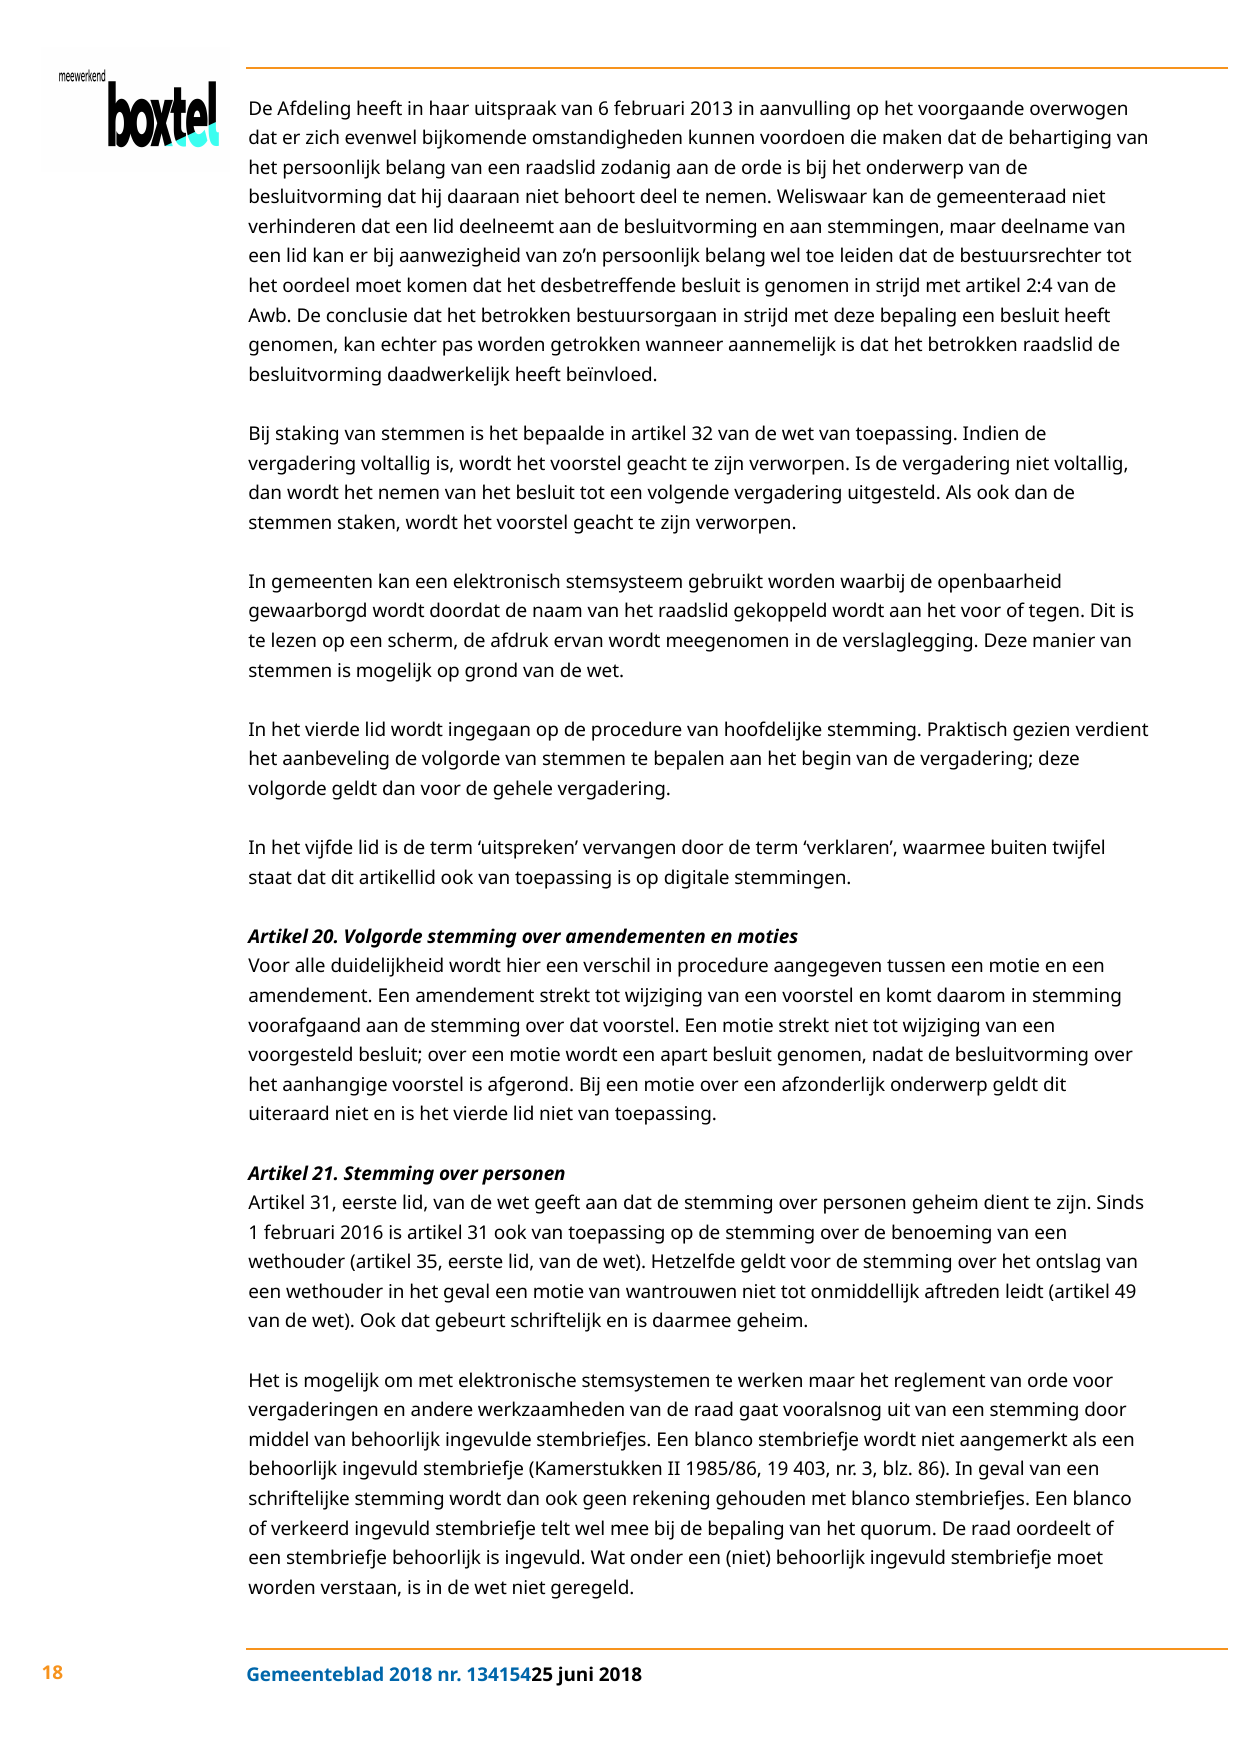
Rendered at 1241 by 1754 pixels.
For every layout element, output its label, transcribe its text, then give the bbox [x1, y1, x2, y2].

text In het vierde lid wordt ingegaan op de procedure van hoofdelijke stemming. Praktisch gezien verdient het aanbeveling de volgorde van stemmen te bepalen aan het begin van de vergadering; deze volgorde geldt dan voor de gehele vergadering. [248, 716, 1152, 801]
text In gemeenten kan een elektronisch stemsysteem gebruikt worden waarbij de openbaarheid gewaarborgd wordt doordat de naam van het raadslid gekoppeld wordt aan het voor of tegen. Dit is te lezen op een scherm, de afdruk ervan wordt meegenomen in de verslaglegging. Deze manier van stemmen is mogelijk op grond van de wet. [248, 568, 1152, 683]
text Voor alle duidelijkheid wordt hier een verschil in procedure aangegeven tussen een motie en een amendement. Een amendement strekt tot wijziging van een voorstel en komt daarom in stemming voorafgaand aan de stemming over dat voorstel. Een motie strekt niet tot wijziging van een voorgesteld besluit; over een motie wordt een apart besluit genomen, nadat de besluitvorming over het aanhangige voorstel is afgerond. Bij een motie over een afzonderlijk onderwerp geldt dit uiteraard niet en is het vierde lid niet van toepassing. [248, 953, 1152, 1126]
text Artikel 21. Stemming over personen [248, 1160, 1152, 1186]
text Bij staking van stemmen is het bepaalde in artikel 32 van de wet van toepassing. Indien de vergadering voltallig is, wordt het voorstel geacht te zijn verworpen. Is de vergadering niet voltallig, dan wordt het nemen van het besluit tot een volgende vergadering uitgesteld. Als ook dan de stemmen staken, wordt het voorstel geacht te zijn verworpen. [248, 420, 1152, 535]
text In het vijfde lid is de term ‘uitspreken’ vervangen door de term ‘verklaren’, waarmee buiten twijfel staat dat dit artikellid ook van toepassing is op digitale stemmingen. [248, 834, 1152, 890]
text Artikel 20. Volgorde stemming over amendementen en moties [248, 923, 1152, 949]
text Artikel 31, eerste lid, van de wet geeft aan dat de stemming over personen geheim dient te zijn. Sinds 1 februari 2016 is artikel 31 ook van toepassing op de stemming over de benoeming van een wethouder (artikel 35, eerste lid, van de wet). Hetzelfde geldt voor de stemming over het ontslag van een wethouder in het geval een motie van wantrouwen niet tot onmiddellijk aftreden leidt (artikel 49 van de wet). Ook dat gebeurt schriftelijk en is daarmee geheim. [248, 1189, 1152, 1333]
text Het is mogelijk om met elektronische stemsystemen te werken maar het reglement van orde voor vergaderingen en andere werkzaamheden van de raad gaat vooralsnog uit van een stemming door middel van behoorlijk ingevulde stembriefjes. Een blanco stembriefje wordt niet aangemerkt als een behoorlijk ingevuld stembriefje (Kamerstukken II 1985/86, 19 403, nr. 3, blz. 86). In geval van een schriftelijke stemming wordt dan ook geen rekening gehouden met blanco stembriefjes. Een blanco of verkeerd ingevuld stembriefje telt wel mee bij de bepaling van het quorum. De raad oordeelt of een stembriefje behoorlijk is ingevuld. Wat onder een (niet) behoorlijk ingevuld stembriefje moet worden verstaan, is in de wet niet geregeld. [248, 1367, 1152, 1600]
picture [41, 47, 231, 172]
text De Afdeling heeft in haar uitspraak van 6 februari 2013 in aanvulling op het voorgaande overwogen dat er zich evenwel bijkomende omstandigheden kunnen voordoen die maken dat de behartiging van het persoonlijk belang van een raadslid zodanig aan de orde is bij het onderwerp van de besluitvorming dat hij daaraan niet behoort deel te nemen. Weliswaar kan de gemeenteraad niet verhinderen dat een lid deelneemt aan de besluitvorming en aan stemmingen, maar deelname van een lid kan er bij aanwezigheid van zo’n persoonlijk belang wel toe leiden dat de bestuursrechter tot het oordeel moet komen dat het desbetreffende besluit is genomen in strijd met artikel 2:4 van de Awb. De conclusie dat het betrokken bestuursorgaan in strijd met deze bepaling een besluit heeft genomen, kan echter pas worden getrokken wanneer aannemelijk is dat het betrokken raadslid de besluitvorming daadwerkelijk heeft beïnvloed. [248, 95, 1152, 387]
